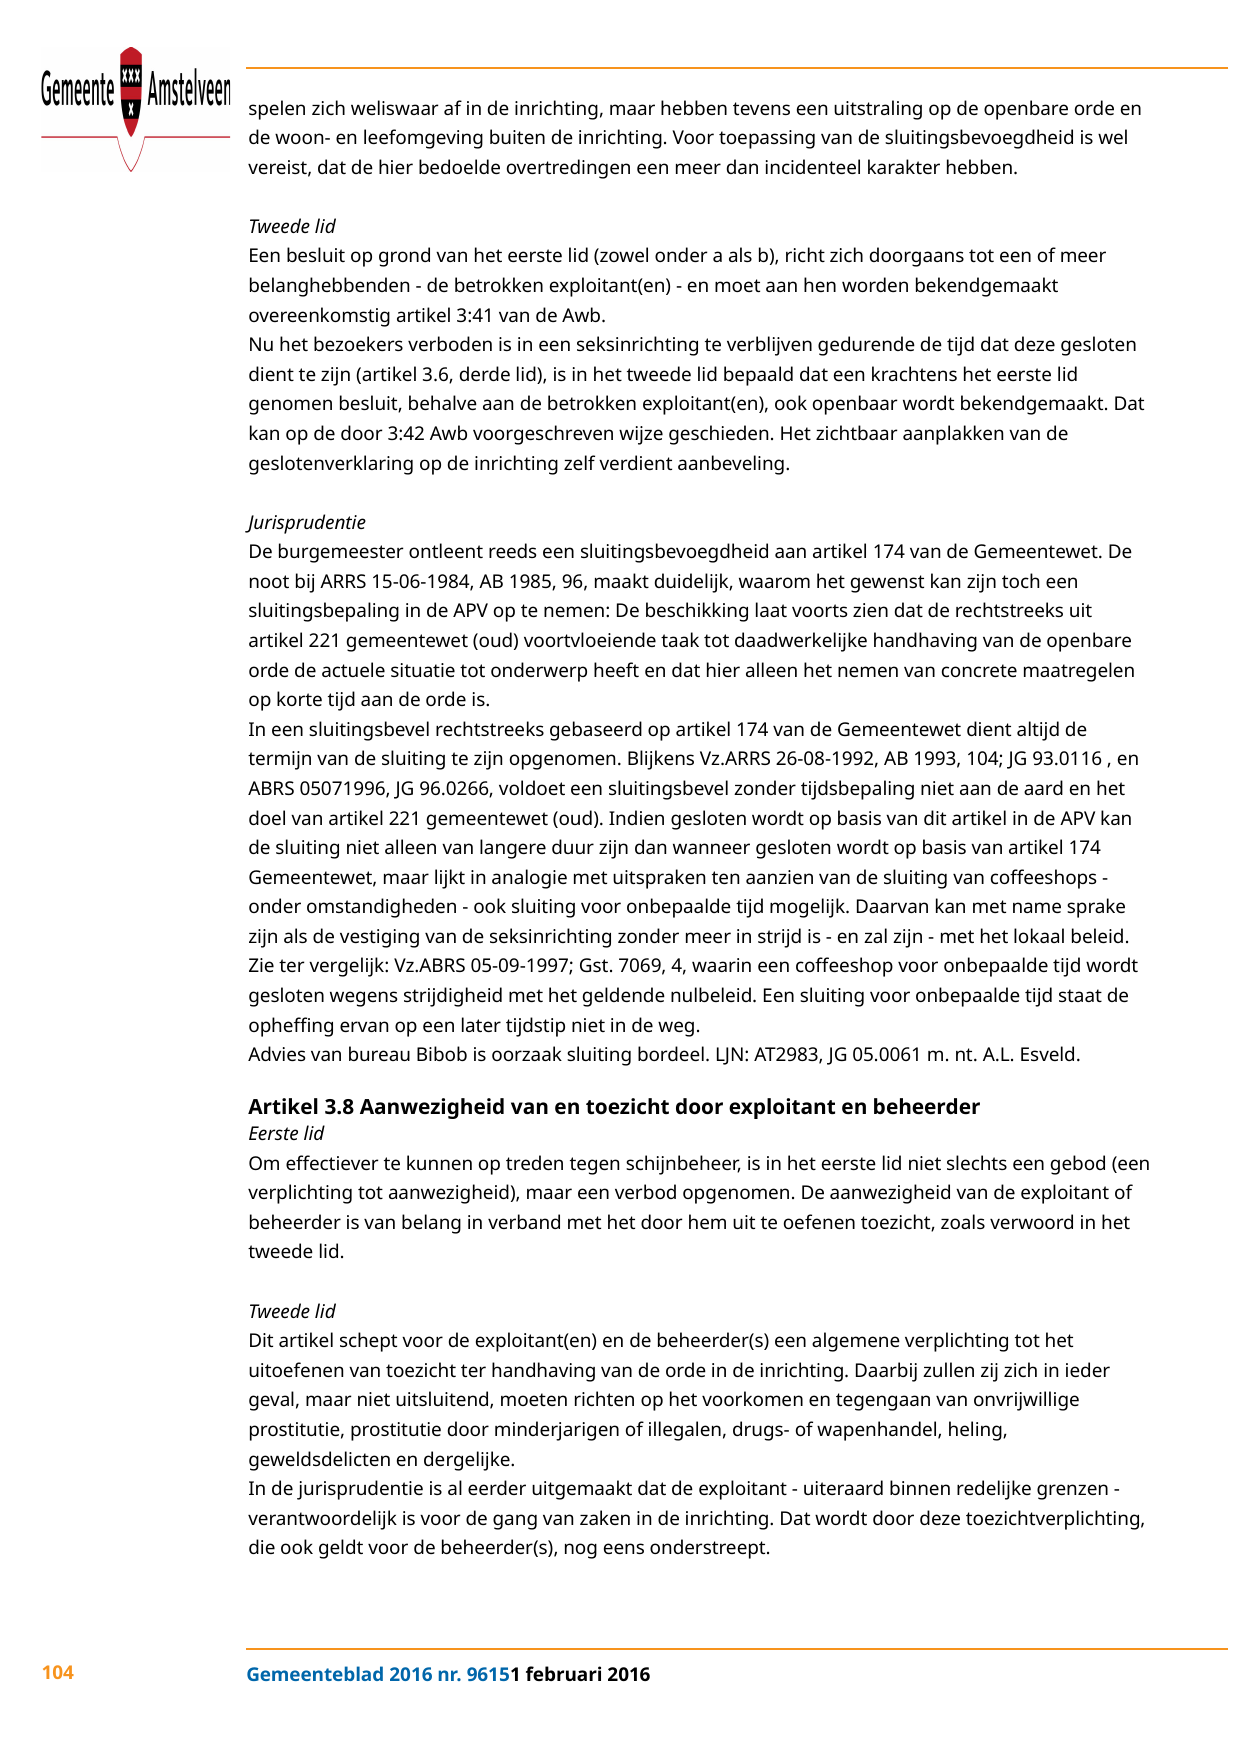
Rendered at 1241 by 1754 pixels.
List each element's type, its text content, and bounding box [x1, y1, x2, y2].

text Tweede lid [248, 213, 1152, 239]
text Een besluit op grond van het eerste lid (zowel onder a als b), richt zich doorgaans tot een of meer belanghebbenden - de betrokken exploitant(en) - en moet aan hen worden bekendgemaakt overeenkomstig artikel 3:41 van de Awb. [248, 243, 1152, 328]
text In een sluitingsbevel rechtstreeks gebaseerd op artikel 174 van de Gemeentewet dient altijd de termijn van de sluiting te zijn opgenomen. Blijkens Vz.ARRS 26-08-1992, AB 1993, 104; JG 93.0116 , en ABRS 05071996, JG 96.0266, voldoet een sluitingsbevel zonder tijdsbepaling niet aan de aard en het doel van artikel 221 gemeentewet (oud). Indien gesloten wordt op basis van dit artikel in de APV kan de sluiting niet alleen van langere duur zijn dan wanneer gesloten wordt op basis van artikel 174 Gemeentewet, maar lijkt in analogie met uitspraken ten aanzien van de sluiting van coffeeshops - onder omstandigheden - ook sluiting voor onbepaalde tijd mogelijk. Daarvan kan met name sprake zijn als de vestiging van de seksinrichting zonder meer in strijd is - en zal zijn - met het lokaal beleid. Zie ter vergelijk: Vz.ABRS 05-09-1997; Gst. 7069, 4, waarin een coffeeshop voor onbepaalde tijd wordt gesloten wegens strijdigheid met het geldende nulbeleid. Een sluiting voor onbepaalde tijd staat de opheffing ervan op een later tijdstip niet in de weg. [248, 716, 1152, 1038]
picture [41, 47, 231, 172]
text In de jurisprudentie is al eerder uitgemaakt dat de exploitant - uiteraard binnen redelijke grenzen - verantwoordelijk is voor de gang van zaken in de inrichting. Dat wordt door deze toezichtverplichting, die ook geldt voor de beheerder(s), nog eens onderstreept. [248, 1475, 1152, 1560]
text De burgemeester ontleent reeds een sluitingsbevoegdheid aan artikel 174 van de Gemeentewet. De noot bij ARRS 15-06-1984, AB 1985, 96, maakt duidelijk, waarom het gewenst kan zijn toch een sluitingsbepaling in de APV op te nemen: De beschikking laat voorts zien dat de rechtstreeks uit artikel 221 gemeentewet (oud) voortvloeiende taak tot daadwerkelijke handhaving van de openbare orde de actuele situatie tot onderwerp heeft en dat hier alleen het nemen van concrete maatregelen op korte tijd aan de orde is. [248, 538, 1152, 712]
text Advies van bureau Bibob is oorzaak sluiting bordeel. LJN: AT2983, JG 05.0061 m. nt. A.L. Esveld. [248, 1041, 1152, 1067]
text Eerste lid [248, 1120, 1152, 1146]
text Jurisprudentie [248, 509, 1152, 535]
text Dit artikel schept voor de exploitant(en) en de beheerder(s) een algemene verplichting tot het uitoefenen van toezicht ter handhaving van de orde in de inrichting. Daarbij zullen zij zich in ieder geval, maar niet uitsluitend, moeten richten op het voorkomen en tegengaan van onvrijwillige prostitutie, prostitutie door minderjarigen of illegalen, drugs- of wapenhandel, heling, geweldsdelicten en dergelijke. [248, 1327, 1152, 1471]
text Nu het bezoekers verboden is in een seksinrichting te verblijven gedurende de tijd dat deze gesloten dient te zijn (artikel 3.6, derde lid), is in het tweede lid bepaald dat een krachtens het eerste lid genomen besluit, behalve aan de betrokken exploitant(en), ook openbaar wordt bekendgemaakt. Dat kan op de door 3:42 Awb voorgeschreven wijze geschieden. Het zichtbaar aanplakken van de geslotenverklaring op de inrichting zelf verdient aanbeveling. [248, 331, 1152, 476]
text Artikel 3.8 Aanwezigheid van en toezicht door exploitant en beheerder [248, 1092, 1152, 1120]
text spelen zich weliswaar af in de inrichting, maar hebben tevens een uitstraling op de openbare orde en de woon- en leefomgeving buiten de inrichting. Voor toepassing van de sluitingsbevoegdheid is wel vereist, dat de hier bedoelde overtredingen een meer dan incidenteel karakter hebben. [248, 95, 1152, 180]
text Tweede lid [248, 1298, 1152, 1323]
text Om effectiever te kunnen op treden tegen schijnbeheer, is in het eerste lid niet slechts een gebod (een verplichting tot aanwezigheid), maar een verbod opgenomen. De aanwezigheid van de exploitant of beheerder is van belang in verband met het door hem uit te oefenen toezicht, zoals verwoord in het tweede lid. [248, 1150, 1152, 1264]
